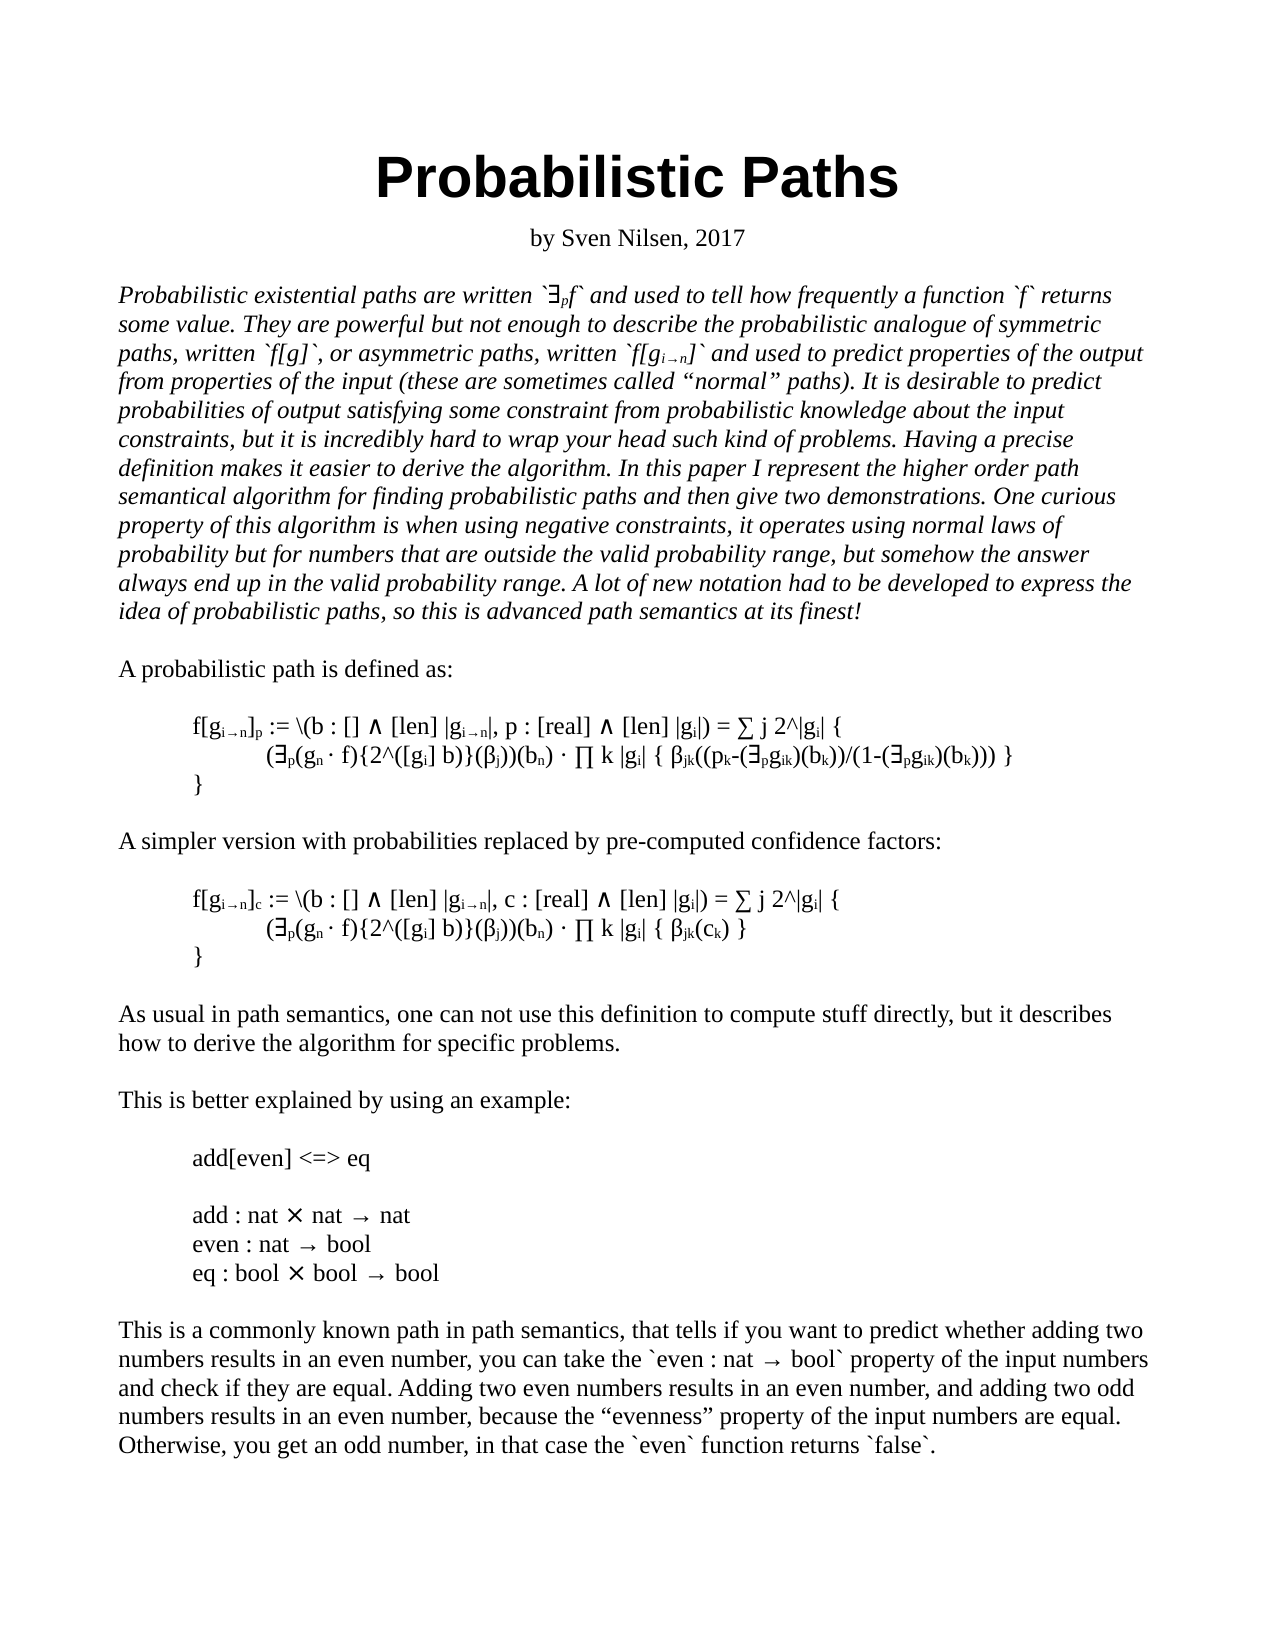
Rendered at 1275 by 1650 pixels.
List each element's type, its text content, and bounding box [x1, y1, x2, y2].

text As usual in path semantics, one can not use this definition to compute stuff directly, but it describes how to derive the algorithm for specific problems. [118, 999, 1157, 1056]
text eq : bool ⨯ bool → bool [118, 1258, 1157, 1286]
text by Sven Nilsen, 2017 [118, 223, 1157, 251]
text Probabilistic existential paths are written `∃pf` and used to tell how frequently a function `f` returns some value. They are powerful but not enough to describe the probabilistic analogue of symmetric paths, written `f[g]`, or asymmetric paths, written `f[gi→n]` and used to predict properties of the output from properties of the input (these are sometimes called “normal” paths). It is desirable to predict probabilities of output satisfying some constraint from probabilistic knowledge about the input constraints, but it is incredibly hard to wrap your head such kind of problems. Having a precise definition makes it easier to derive the algorithm. In this paper I represent the higher order path semantical algorithm for finding probabilistic paths and then give two demonstrations. One curious property of this algorithm is when using negative constraints, it operates using normal laws of probability but for numbers that are outside the valid probability range, but somehow the answer always end up in the valid probability range. A lot of new notation had to be developed to express the idea of probabilistic paths, so this is advanced path semantics at its finest! [118, 280, 1157, 625]
text even : nat → bool [118, 1229, 1157, 1258]
text add : nat ⨯ nat → nat [118, 1200, 1157, 1229]
text } [118, 769, 1157, 798]
text add[even] <=> eq [118, 1143, 1157, 1171]
text A simpler version with probabilities replaced by pre-computed confidence factors: [118, 826, 1157, 855]
text f[gi→n]p := \(b : [] ∧ [len] |gi→n|, p : [real] ∧ [len] |gi|) = ∑ j 2^|gi| { [118, 711, 1157, 740]
text (∃p(gn · f){2^([gi] b)}(βj))(bn) · ∏ k |gi| { βjk(ck) } [118, 913, 1157, 941]
title Probabilistic Paths [118, 143, 1157, 210]
text This is better explained by using an example: [118, 1085, 1157, 1114]
text (∃p(gn · f){2^([gi] b)}(βj))(bn) · ∏ k |gi| { βjk((pk-(∃pgik)(bk))/(1-(∃pgik)(bk))) } [118, 740, 1157, 769]
text This is a commonly known path in path semantics, that tells if you want to predict whether adding two numbers results in an even number, you can take the `even : nat → bool` property of the input numbers and check if they are equal. Adding two even numbers results in an even number, and adding two odd numbers results in an even number, because the “evenness” property of the input numbers are equal. Otherwise, you get an odd number, in that case the `even` function returns `false`. [118, 1315, 1157, 1459]
text f[gi→n]c := \(b : [] ∧ [len] |gi→n|, c : [real] ∧ [len] |gi|) = ∑ j 2^|gi| { [118, 884, 1157, 913]
text } [118, 941, 1157, 970]
text A probabilistic path is defined as: [118, 654, 1157, 683]
